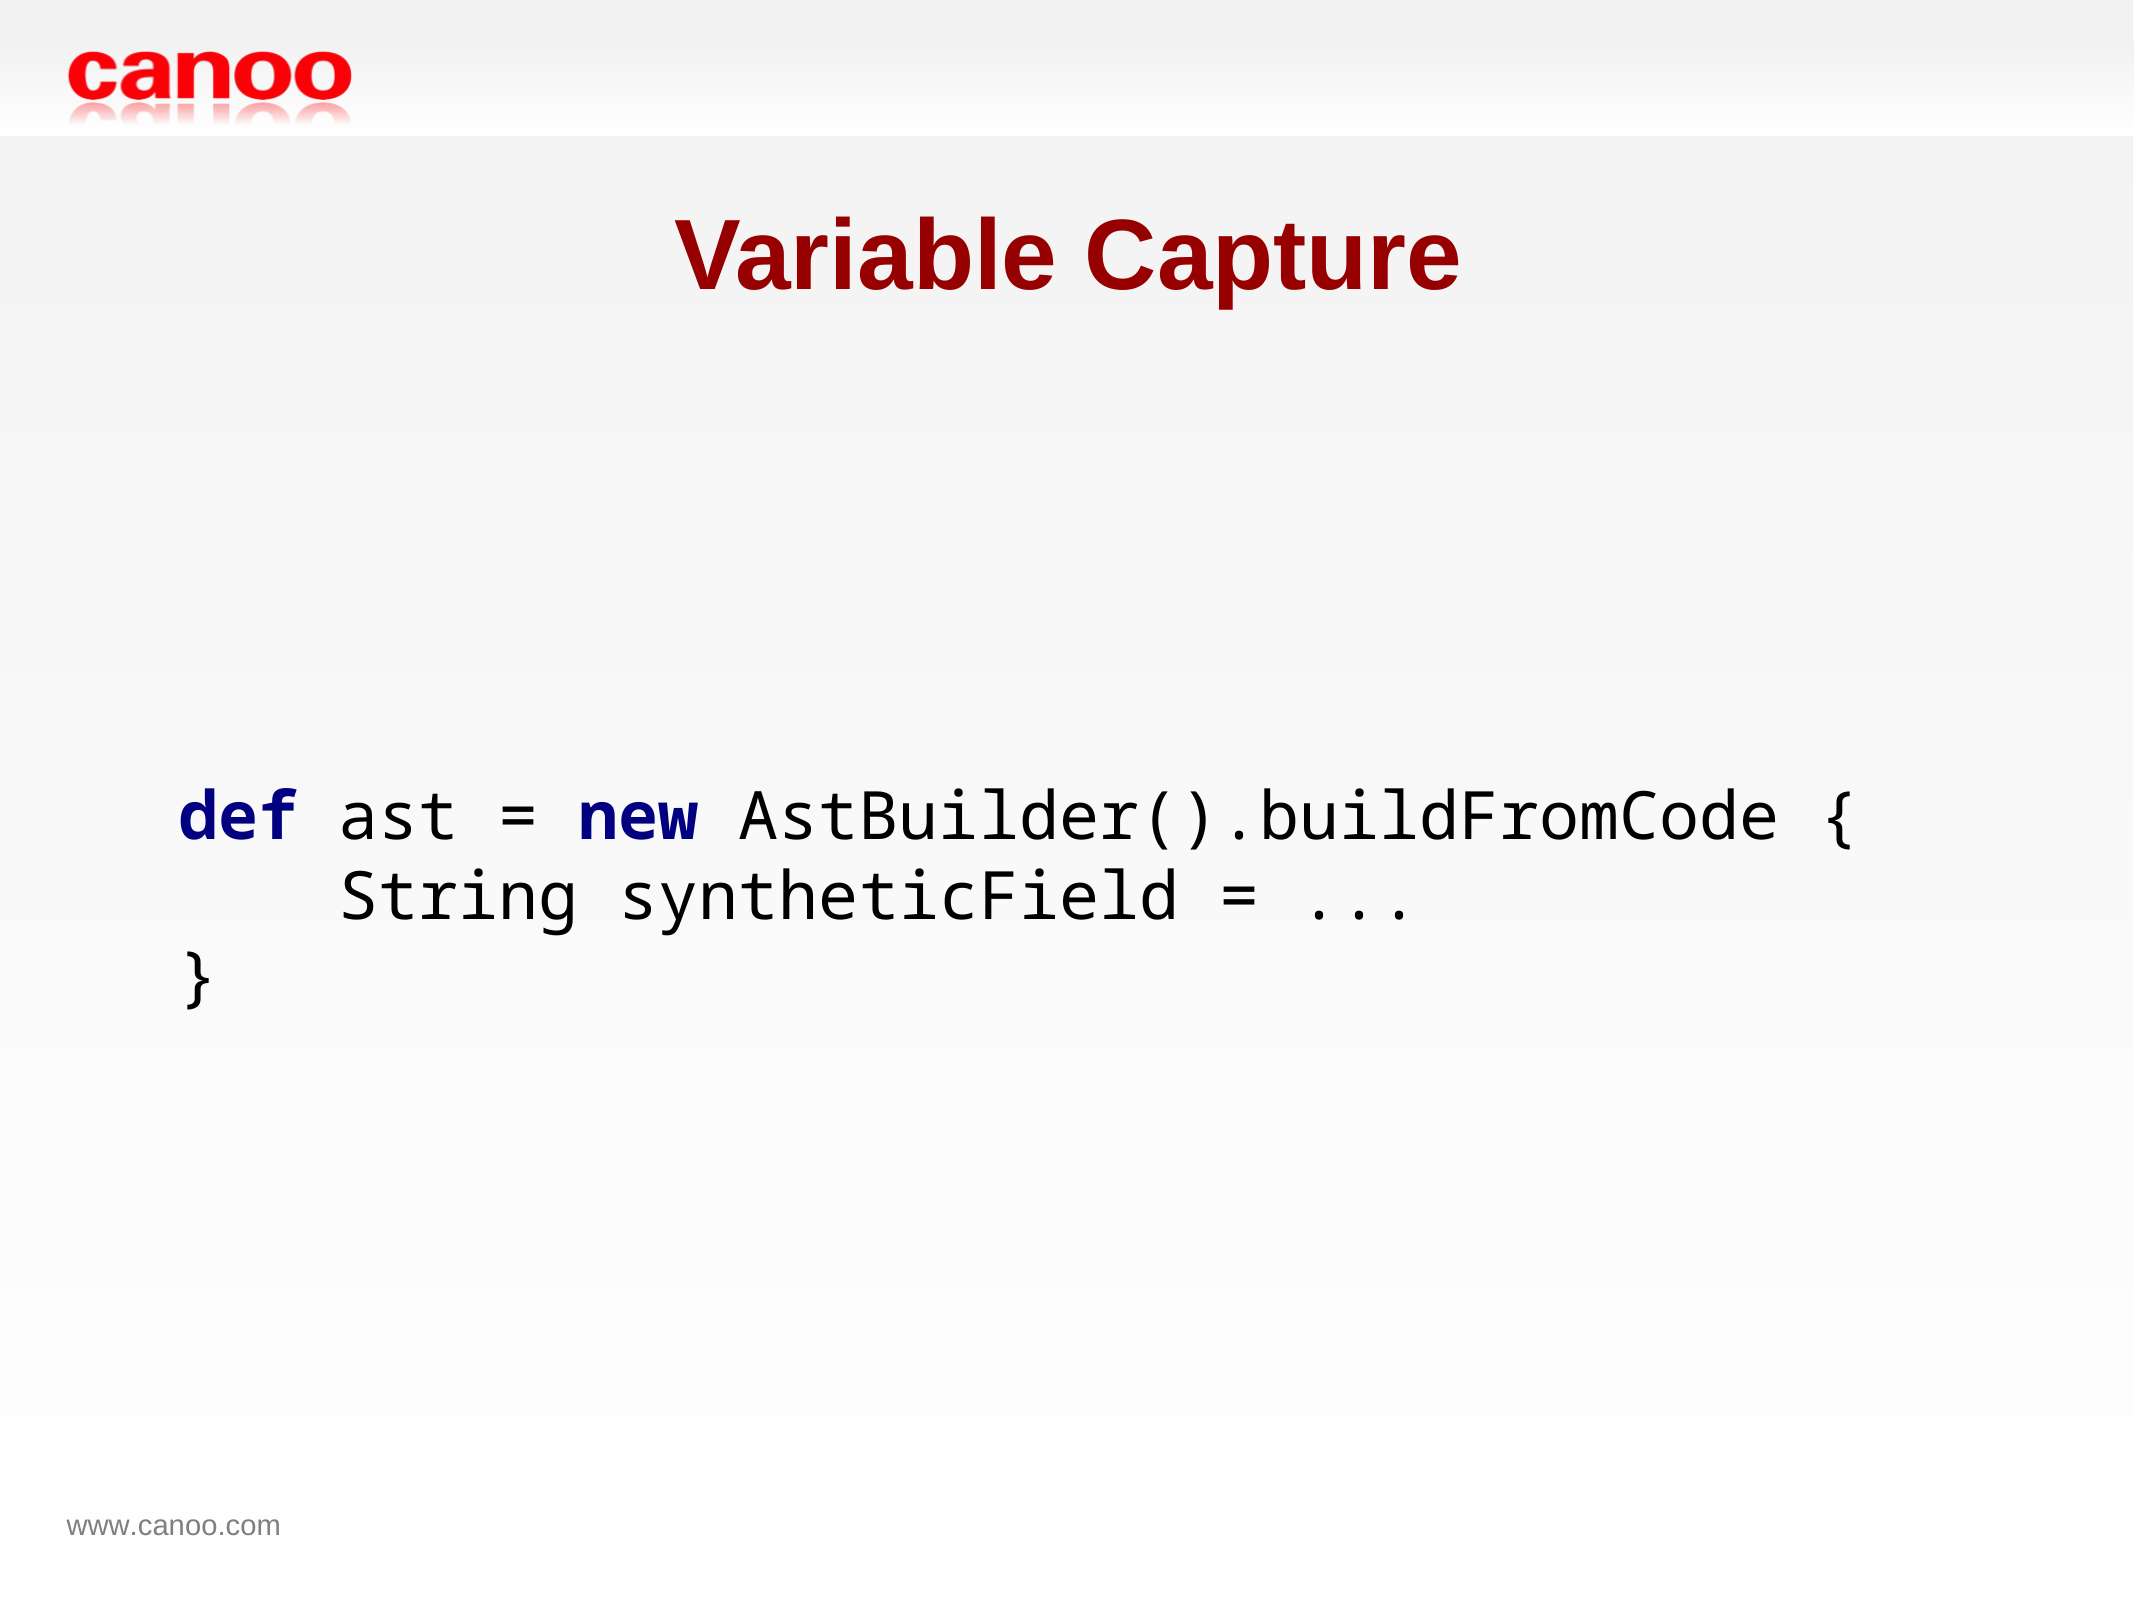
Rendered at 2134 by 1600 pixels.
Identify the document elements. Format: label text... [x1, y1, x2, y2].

subtitle def ast = new AstBuilder().buildFromCode { String syntheticField = ... } [178, 371, 1955, 1414]
picture [65, 48, 353, 154]
title Variable Capture [62, 180, 2075, 318]
